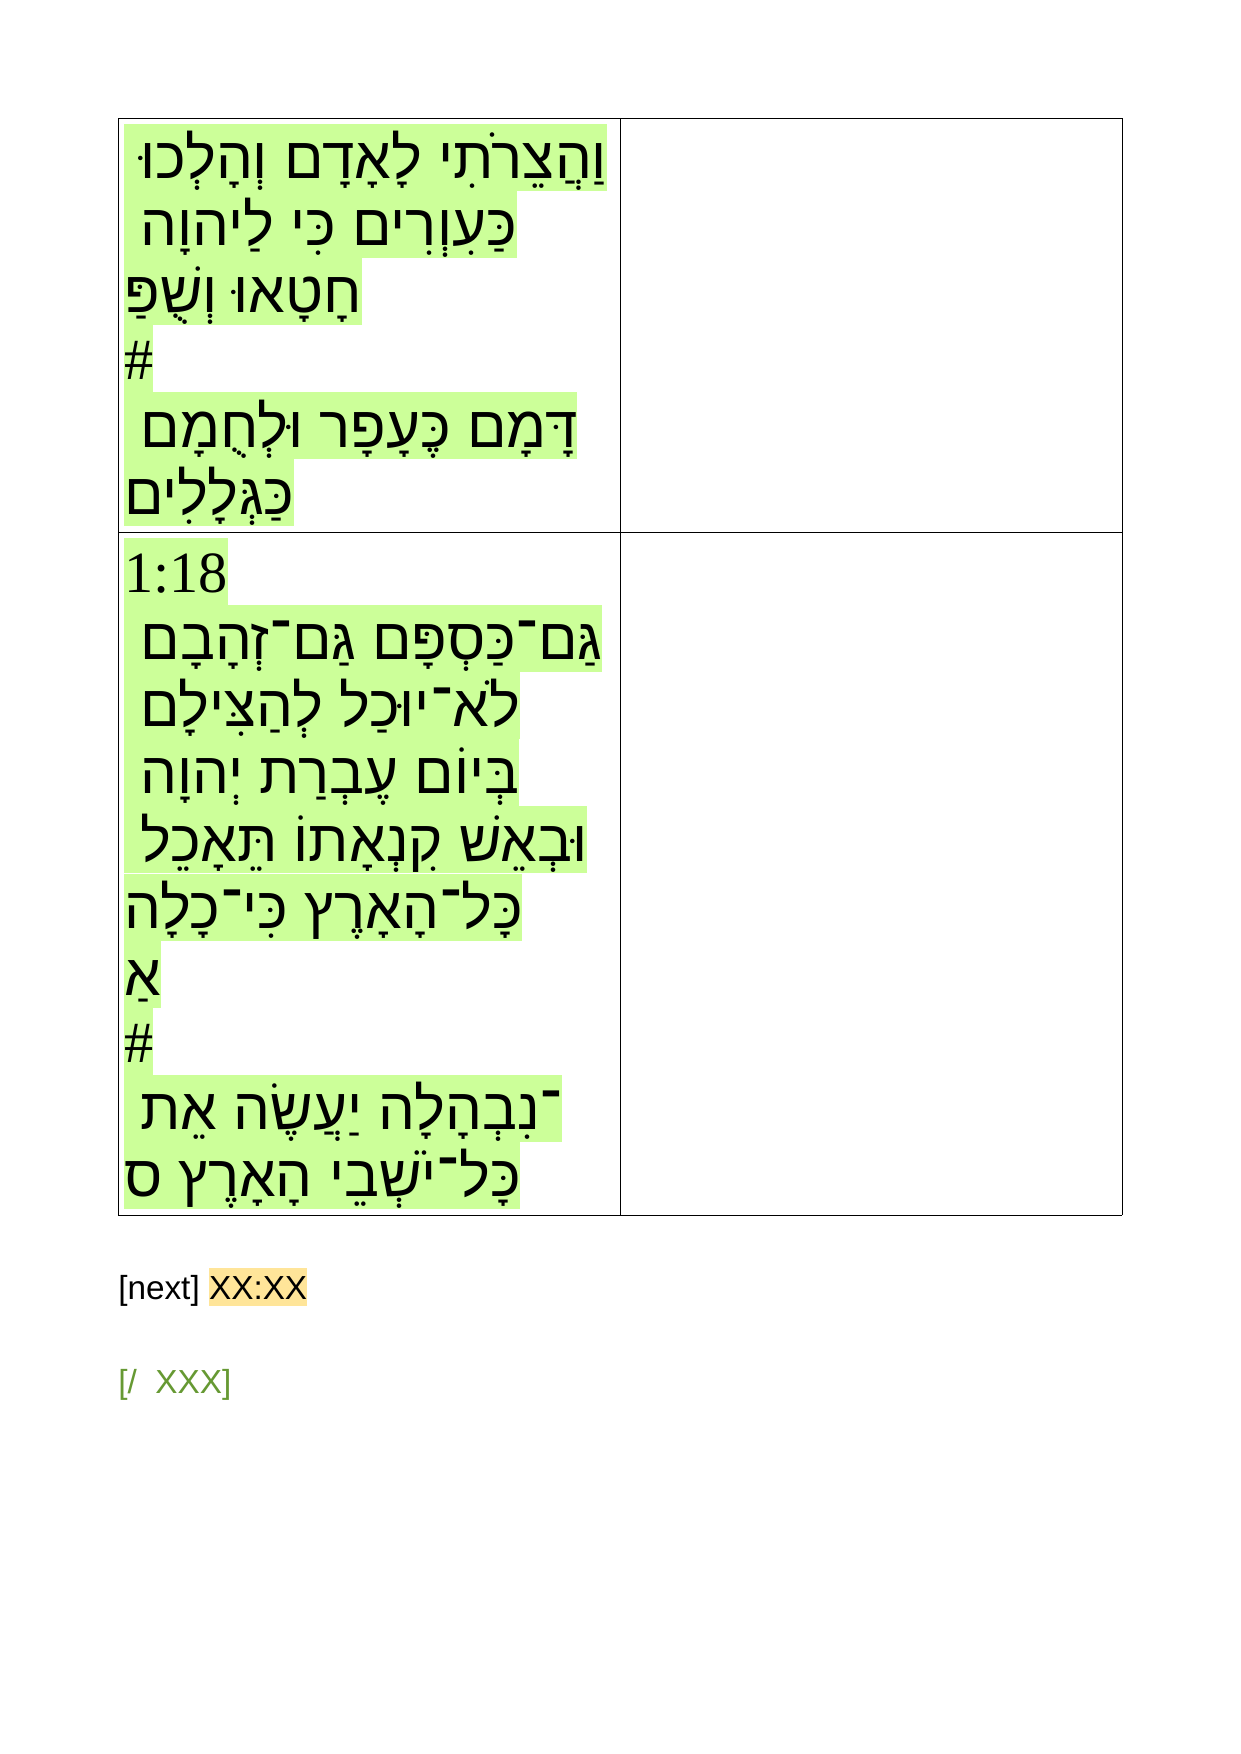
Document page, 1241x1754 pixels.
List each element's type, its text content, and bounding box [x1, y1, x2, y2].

table_header 1:17 וַהֲצֵרֹתִי לָאָדָם וְהָלְכוּ כַּעִוְרִים כִּי לַיהוָה חָטָאוּ וְשֻׁפַּ # דָּמָם כֶּעָפָר וּלְחֻמָם כַּגְּלָלִים [119, 119, 620, 532]
text [next] XX:XX [118, 1268, 1122, 1306]
table_header [621, 119, 1122, 532]
text [/ XXX] [118, 1362, 1122, 1400]
table_cell 1:18 גַּם־כַּסְפָּם גַּם־זְהָבָם לֹא־יוּכַל לְהַצִּילָם בְּיוֹם עֶבְרַת יְהוָה וּבְאֵשׁ קִנְאָתוֹ תֵּאָכֵל כָּל־הָאָרֶץ כִּי־כָלָה אַ # ־נִבְהָלָה יַעֲשֶׂה אֵת כָּל־יֹשְׁבֵי הָאָרֶץ ס [119, 533, 620, 1214]
table_cell [621, 533, 1122, 1214]
